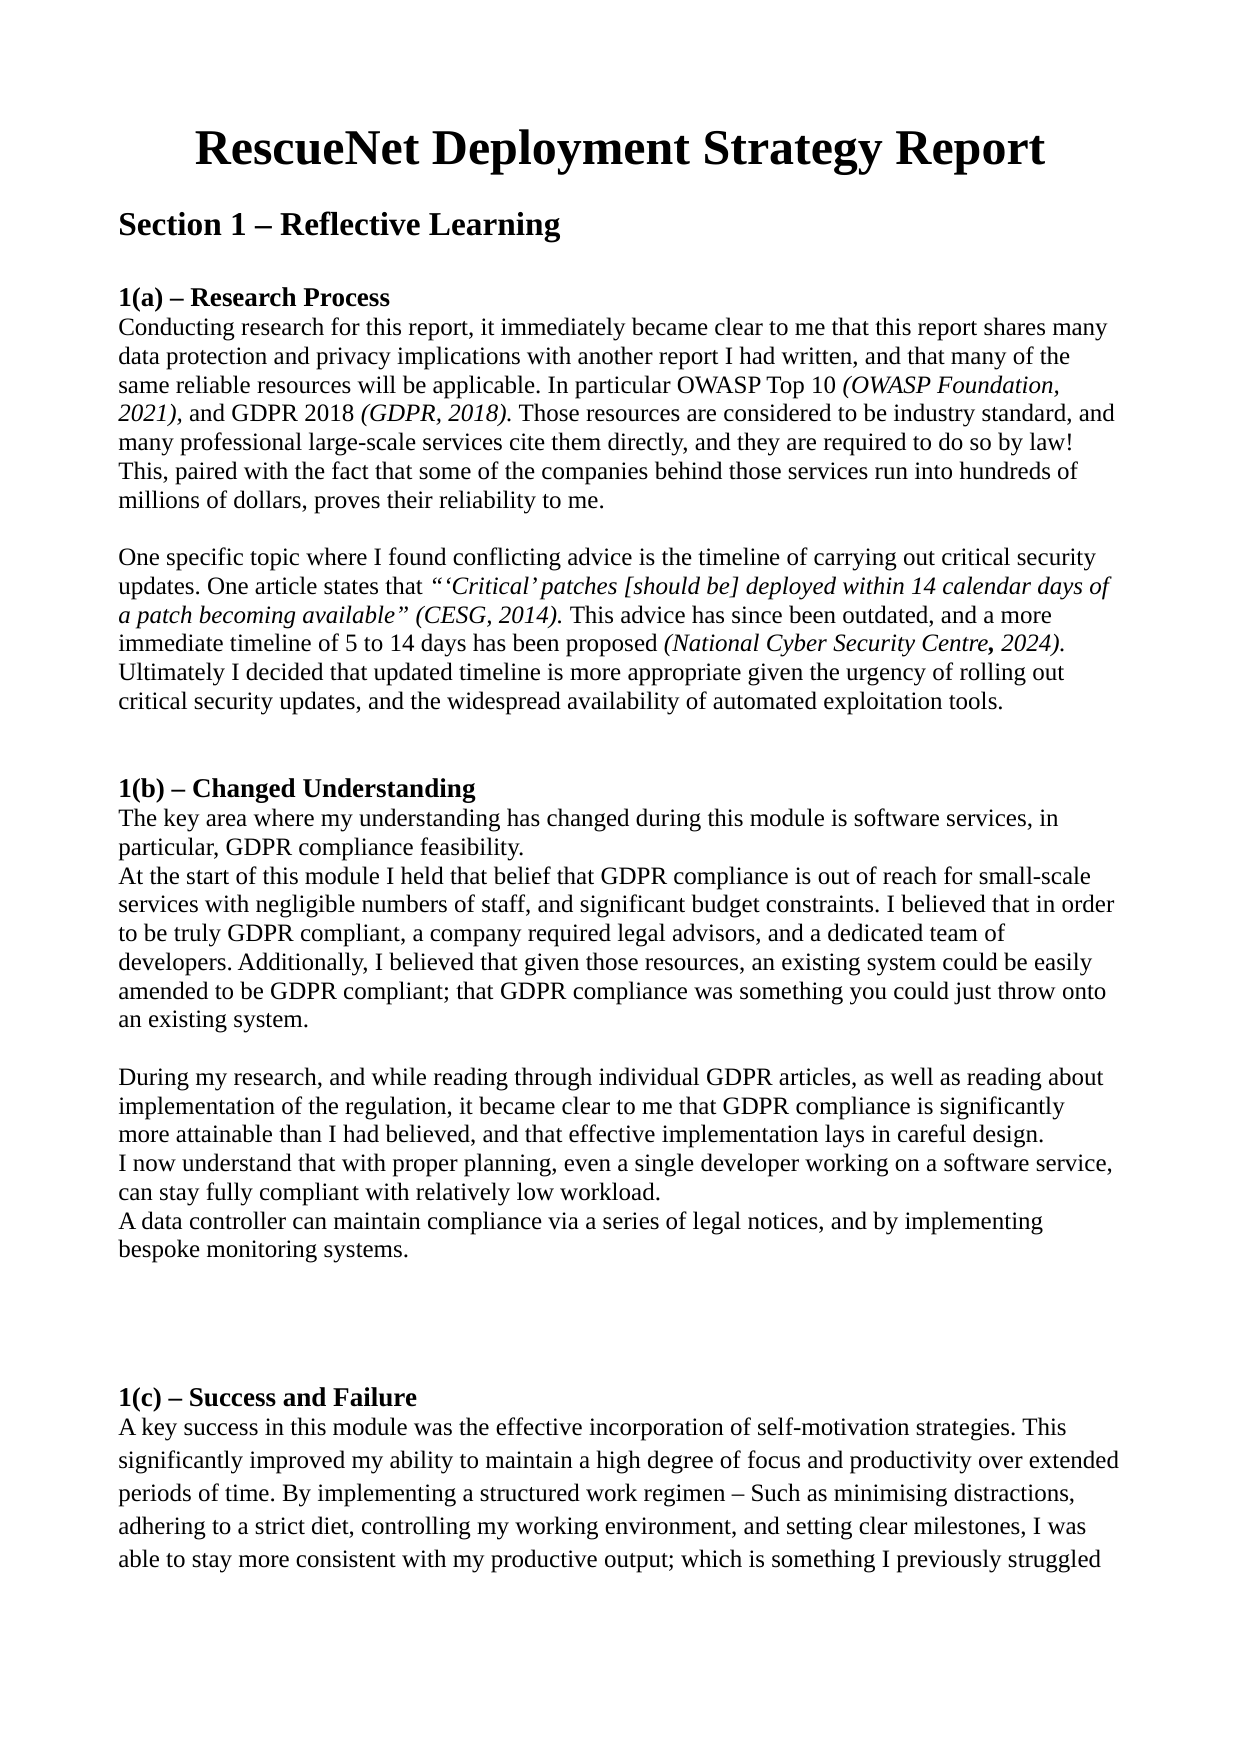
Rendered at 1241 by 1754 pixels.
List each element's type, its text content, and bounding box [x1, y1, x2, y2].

text Conducting research for this report, it immediately became clear to me that this report shares many data protection and privacy implications with another report I had written, and that many of the same reliable resources will be applicable. In particular OWASP Top 10 (OWASP Foundation, 2021), and GDPR 2018 (GDPR, 2018). Those resources are considered to be industry standard, and many professional large-scale services cite them directly, and they are required to do so by law! [118, 312, 1122, 456]
text During my research, and while reading through individual GDPR articles, as well as reading about implementation of the regulation, it became clear to me that GDPR compliance is significantly more attainable than I had believed, and that effective implementation lays in careful design. [118, 1062, 1122, 1148]
text At the start of this module I held that belief that GDPR compliance is out of reach for small-scale services with negligible numbers of staff, and significant budget constraints. I believed that in order to be truly GDPR compliant, a company required legal advisors, and a dedicated team of developers. Additionally, I believed that given those resources, an existing system could be easily amended to be GDPR compliant; that GDPR compliance was something you could just throw onto an existing system. [118, 861, 1122, 1033]
text 1(a) – Research Process [118, 281, 1122, 312]
text This, paired with the fact that some of the companies behind those services run into hundreds of millions of dollars, proves their reliability to me. [118, 456, 1122, 513]
text A key success in this module was the effective incorporation of self-motivation strategies. This significantly improved my ability to maintain a high degree of focus and productivity over extended periods of time. By implementing a structured work regimen – Such as minimising distractions, adhering to a strict diet, controlling my working environment, and setting clear milestones, I was able to stay more consistent with my productive output; which is something I previously struggled [118, 1412, 1122, 1573]
text One specific topic where I found conflicting advice is the timeline of carrying out critical security updates. One article states that “‘Critical’ patches [should be] deployed within 14 calendar days of a patch becoming available” (CESG, 2014). This advice has since been outdated, and a more immediate timeline of 5 to 14 days has been proposed (National Cyber Security Centre, 2024). Ultimately I decided that updated timeline is more appropriate given the urgency of rolling out critical security updates, and the widespread availability of automated exploitation tools. [118, 542, 1122, 715]
text 1(c) – Success and Failure [118, 1381, 1122, 1412]
text Section 1 – Reflective Learning [118, 204, 1122, 243]
text I now understand that with proper planning, even a single developer working on a software service, can stay fully compliant with relatively low workload. [118, 1148, 1122, 1206]
text RescueNet Deployment Strategy Report [118, 118, 1122, 176]
text 1(b) – Changed Understanding [118, 772, 1122, 803]
text The key area where my understanding has changed during this module is software services, in particular, GDPR compliance feasibility. [118, 803, 1122, 861]
text A data controller can maintain compliance via a series of legal notices, and by implementing bespoke monitoring systems. [118, 1206, 1122, 1263]
